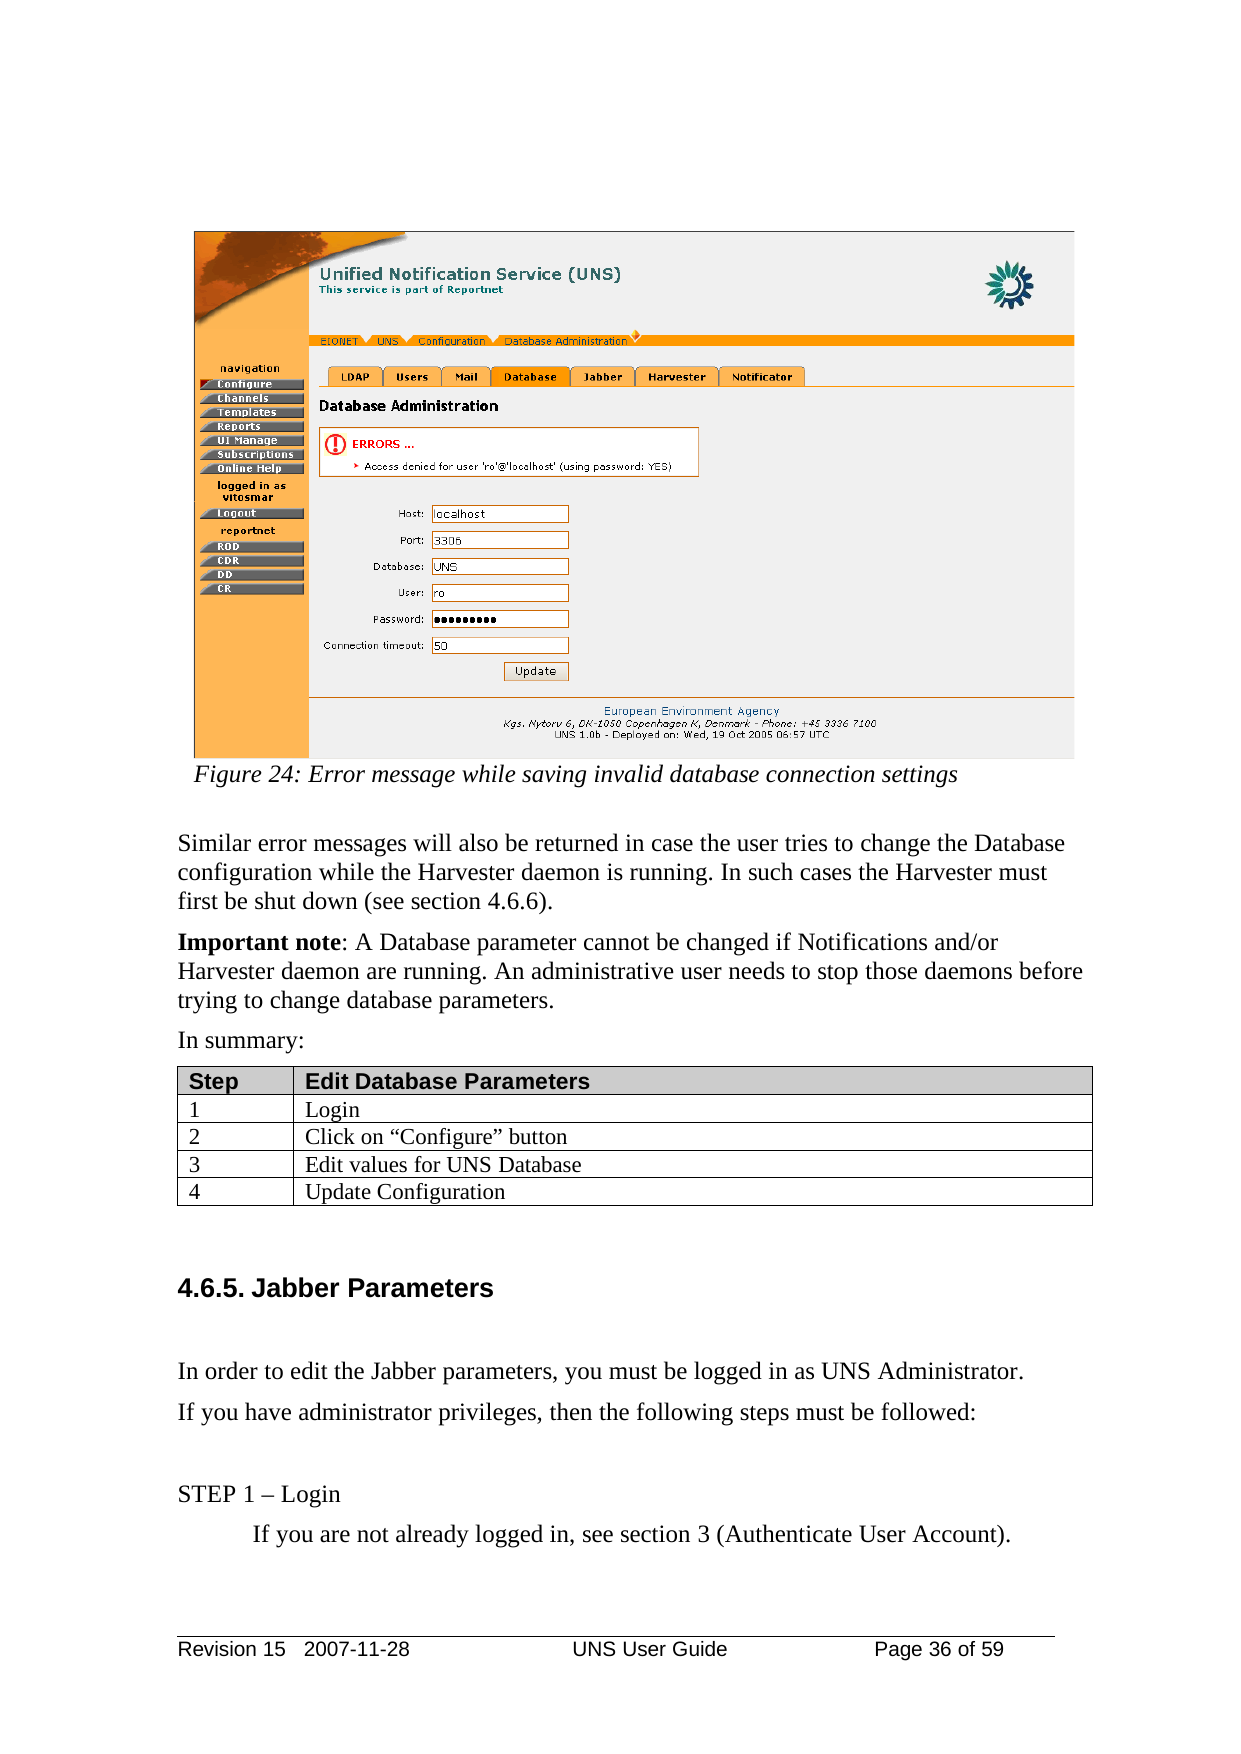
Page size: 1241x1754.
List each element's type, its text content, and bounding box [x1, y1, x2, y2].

text In order to edit the Jabber parameters, you must be logged in as UNS Administrator. [177, 1356, 1092, 1385]
table_cell 2 [178, 1123, 293, 1149]
text If you are not already logged in, see section 3 (Authenticate User Account). [177, 1519, 1092, 1548]
table_cell Edit values for UNS Database [294, 1151, 1092, 1177]
text Similar error messages will also be returned in case the user tries to change the Database configuration while the Harvester daemon is running. In such cases the Harvester must first be shut down (see section 4.6.6). [177, 827, 1092, 915]
text In summary: [177, 1025, 1092, 1054]
subtitle Jabber Parameters [177, 1272, 1092, 1303]
table_header Edit Database Parameters [294, 1067, 1092, 1094]
text If you have administrator privileges, then the following steps must be followed: [177, 1397, 1092, 1426]
table_cell 4 [178, 1178, 293, 1205]
text STEP 1 – Login [177, 1478, 1092, 1508]
text Important note: A Database parameter cannot be changed if Notifications and/or Harvester daemon are running. An administrative user needs to stop those daemons before trying to change database parameters. [177, 926, 1092, 1014]
picture [193, 231, 1075, 759]
table_cell 3 [178, 1151, 293, 1177]
text Figure 24: Error message while saving invalid database connection settings [194, 759, 1074, 788]
table_header Step [178, 1067, 293, 1094]
table_cell Update Configuration [294, 1178, 1092, 1205]
table_cell Login [294, 1095, 1092, 1122]
table_cell Click on “Configure” button [294, 1123, 1092, 1149]
table_cell 1 [178, 1095, 293, 1122]
